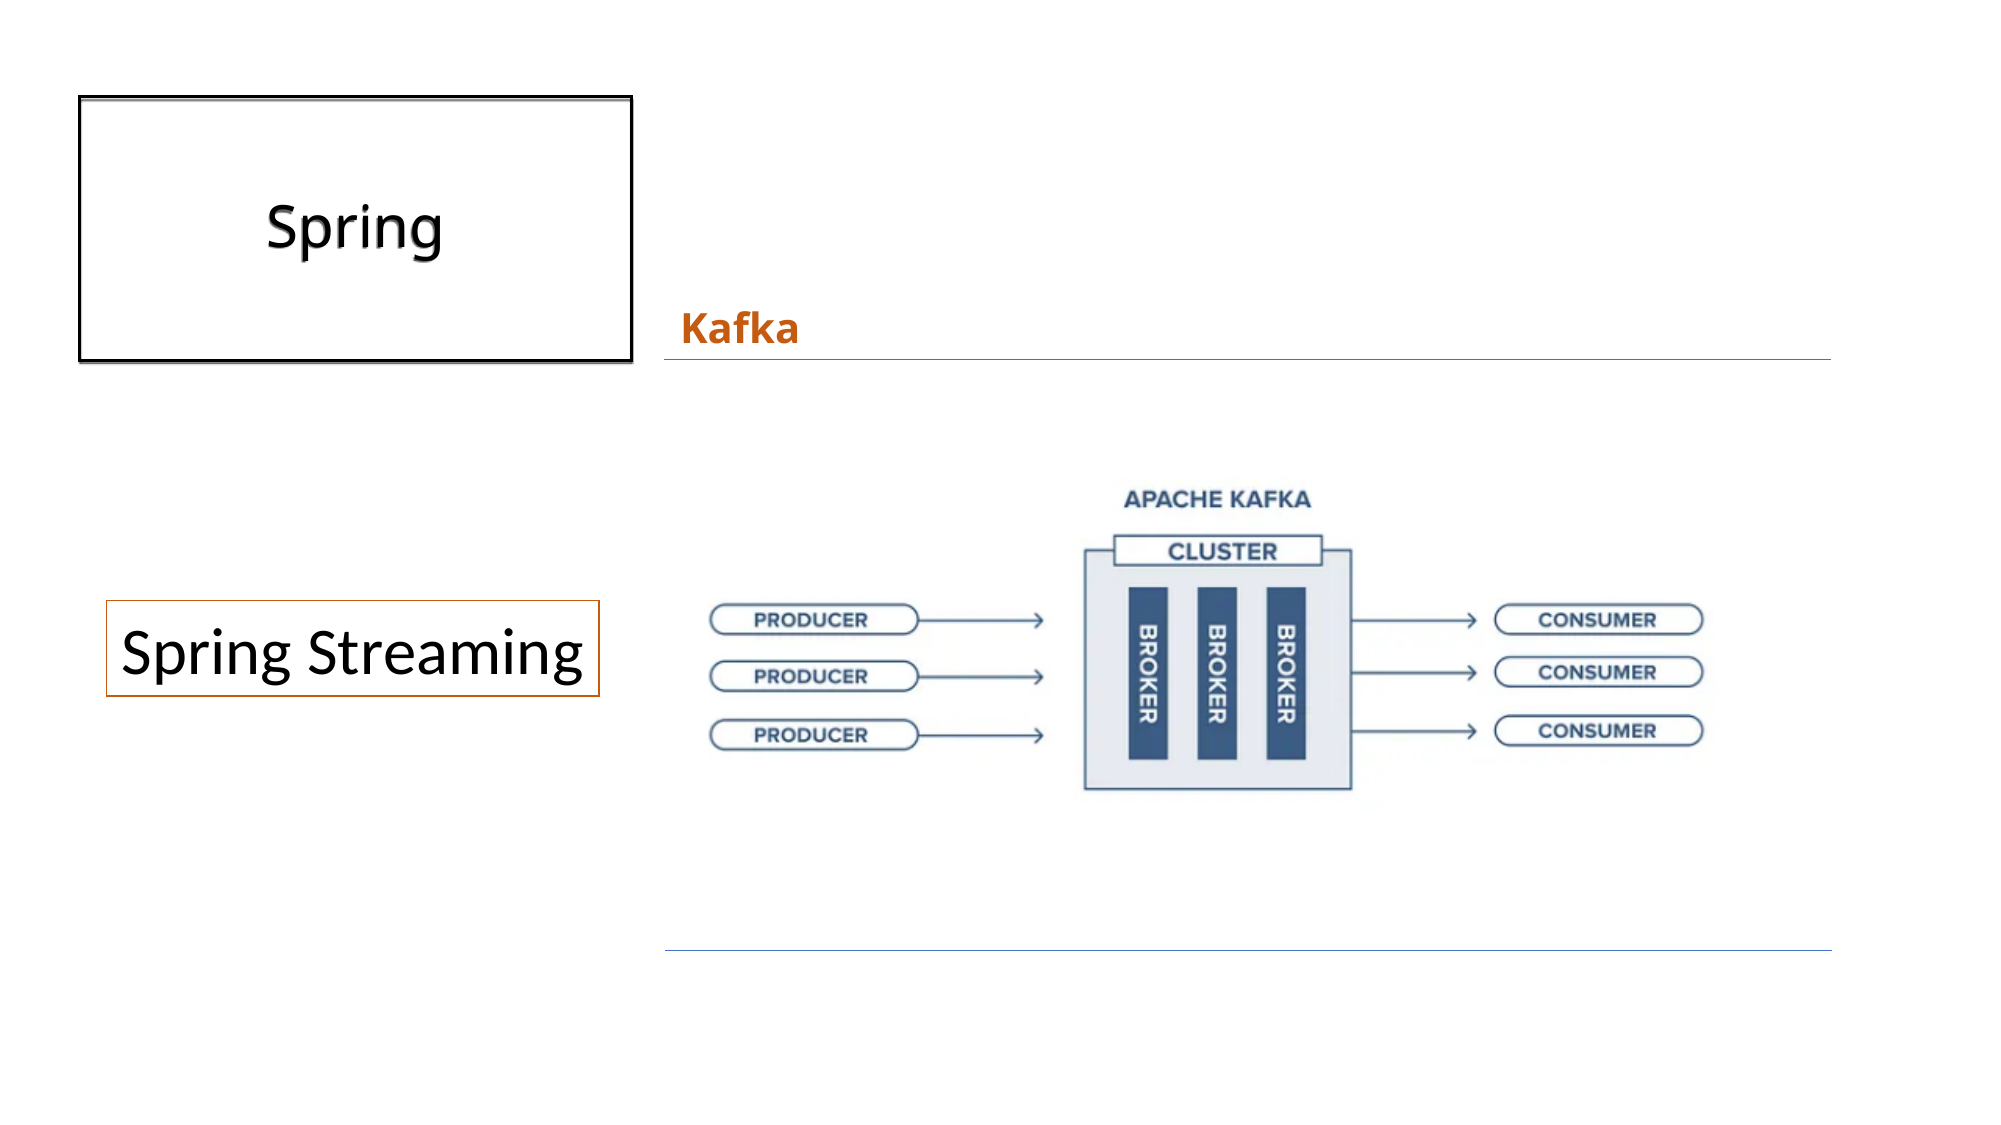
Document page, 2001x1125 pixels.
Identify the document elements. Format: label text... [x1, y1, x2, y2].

picture [665, 437, 1742, 832]
title Spring [79, 96, 632, 361]
text_box Spring Streaming [107, 601, 599, 696]
text_box Kafka [665, 294, 1666, 361]
